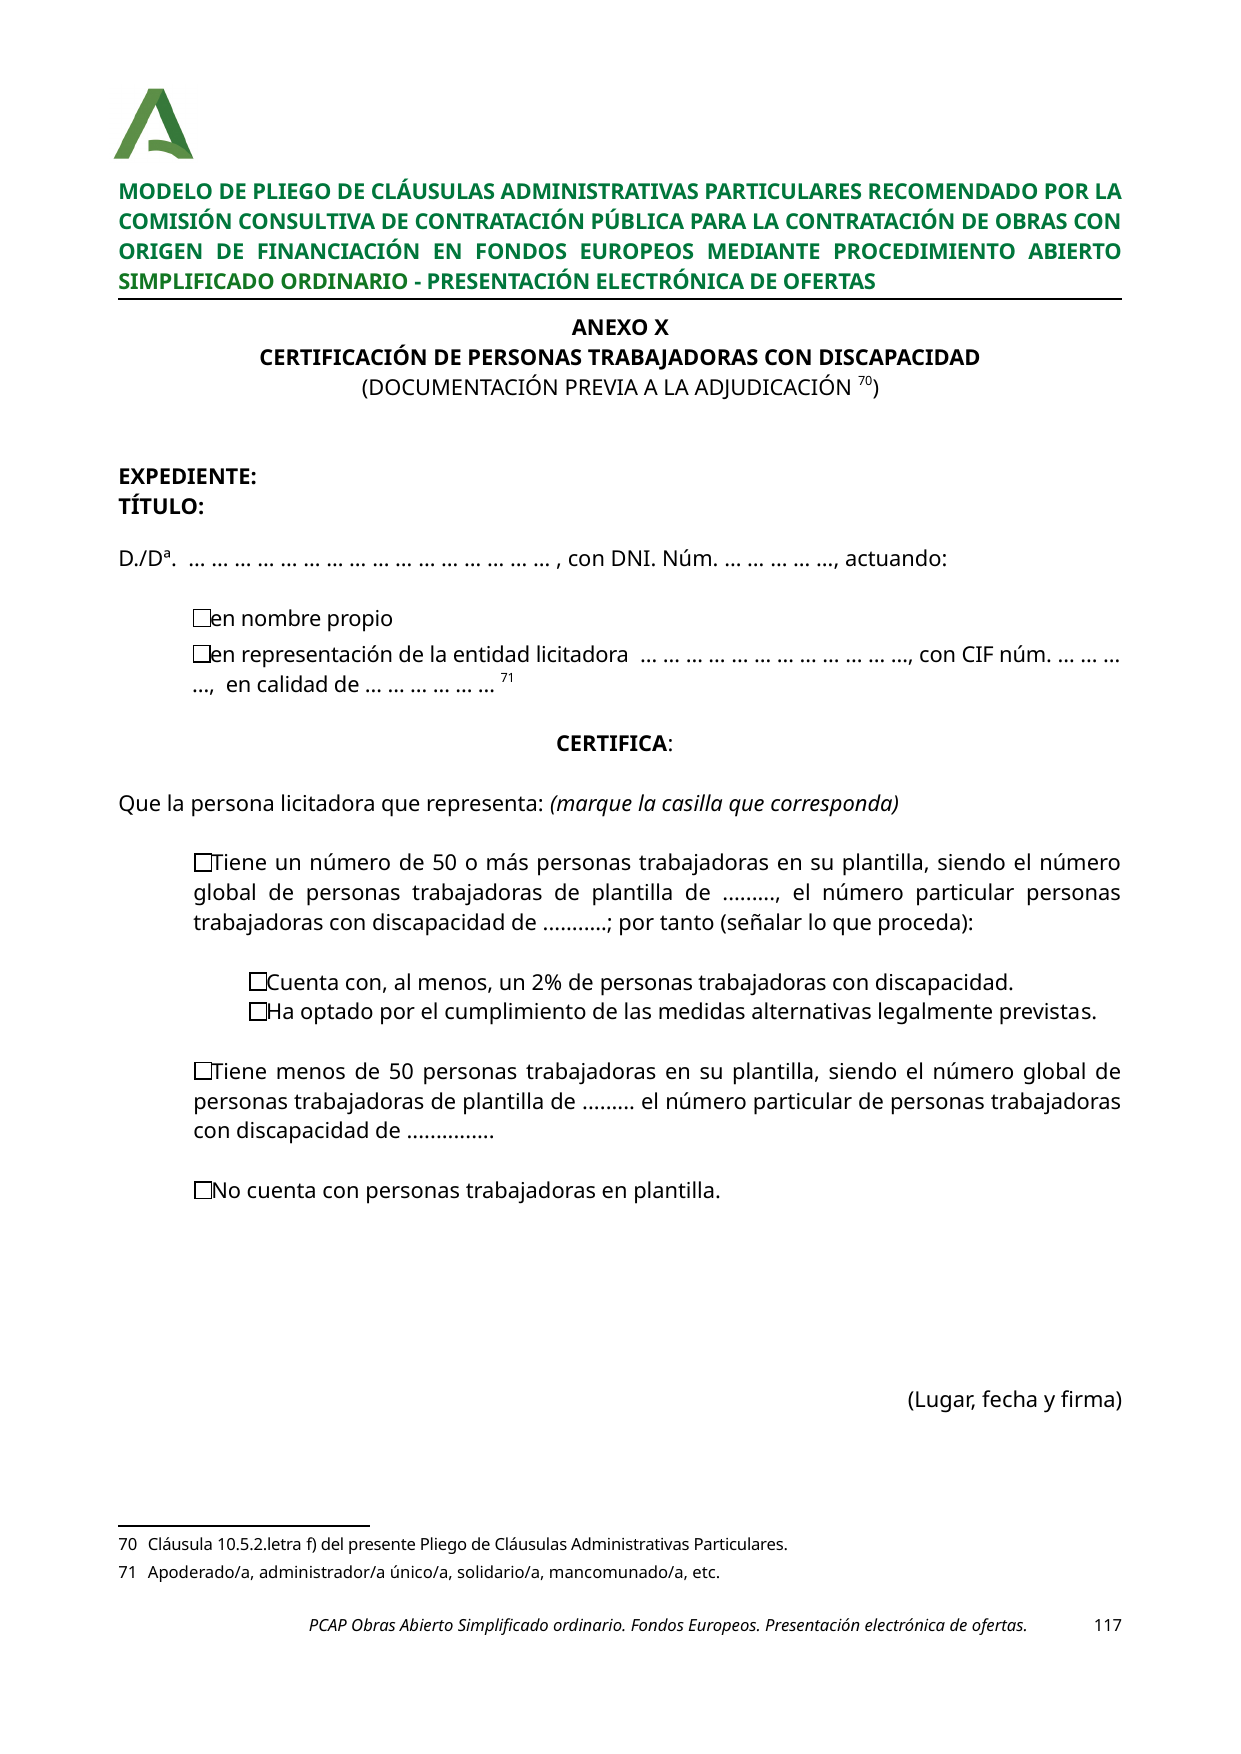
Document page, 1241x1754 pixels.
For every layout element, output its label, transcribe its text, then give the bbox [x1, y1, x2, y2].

text Cláusula 10.5.2.letra f) del presente Pliego de Cláusulas Administrativas Particulares. [118, 1532, 1122, 1555]
list No cuenta con personas trabajadoras en plantilla. [156, 1175, 1122, 1205]
text CERTIFICACIÓN DE PERSONAS TRABAJADORAS CON DISCAPACIDAD [118, 342, 1122, 372]
text MODELO DE PLIEGO DE CLÁUSULAS ADMINISTRATIVAS PARTICULARES RECOMENDADO POR LA COMISIÓN CONSULTIVA DE CONTRATACIÓN PÚBLICA PARA LA CONTRATACIÓN DE OBRAS CON ORIGEN DE FINANCIACIÓN EN FONDOS EUROPEOS MEDIANTE PROCEDIMIENTO ABIERTO SIMPLIFICADO ORDINARIO - PRESENTACIÓN ELECTRÓNICA DE OFERTAS [118, 176, 1122, 298]
text D./Dª. … … … … … … … … … … … … … … … … , con DNI. Núm. … … … … …, actuando: [118, 543, 1122, 573]
text EXPEDIENTE: [118, 461, 1122, 491]
picture [109, 84, 198, 163]
text CERTIFICA: [118, 728, 1122, 758]
list Tiene un número de 50 o más personas trabajadoras en su plantilla, siendo el número global de personas trabajadoras de plantilla de ........., el número particular personas trabajadoras con discapacidad de ........…; por tanto (señalar lo que proceda): [156, 847, 1122, 937]
text Que la persona licitadora que representa: (marque la casilla que corresponda) [118, 788, 1122, 818]
list Cuenta con, al menos, un 2% de personas trabajadoras con discapacidad. [213, 967, 1122, 996]
text ANEXO X [118, 312, 1122, 342]
text TÍTULO: [118, 491, 1122, 521]
list Tiene menos de 50 personas trabajadoras en su plantilla, siendo el número global de personas trabajadoras de plantilla de ......... el número particular de personas trabajadoras con discapacidad de ............... [156, 1056, 1122, 1145]
text Apoderado/a, administrador/a único/a, solidario/a, mancomunado/a, etc. [118, 1561, 1122, 1584]
text (DOCUMENTACIÓN PREVIA A LA ADJUDICACIÓN ) [118, 372, 1122, 402]
text en nombre propio [192, 603, 1122, 633]
text en representación de la entidad licitadora … … … … … … … … … … … …, con CIF núm. … … … …, en calidad de … … … … … … [192, 639, 1122, 698]
text (Lugar, fecha y firma) [118, 1384, 1122, 1413]
list Ha optado por el cumplimiento de las medidas alternativas legalmente previstas. [213, 996, 1122, 1026]
